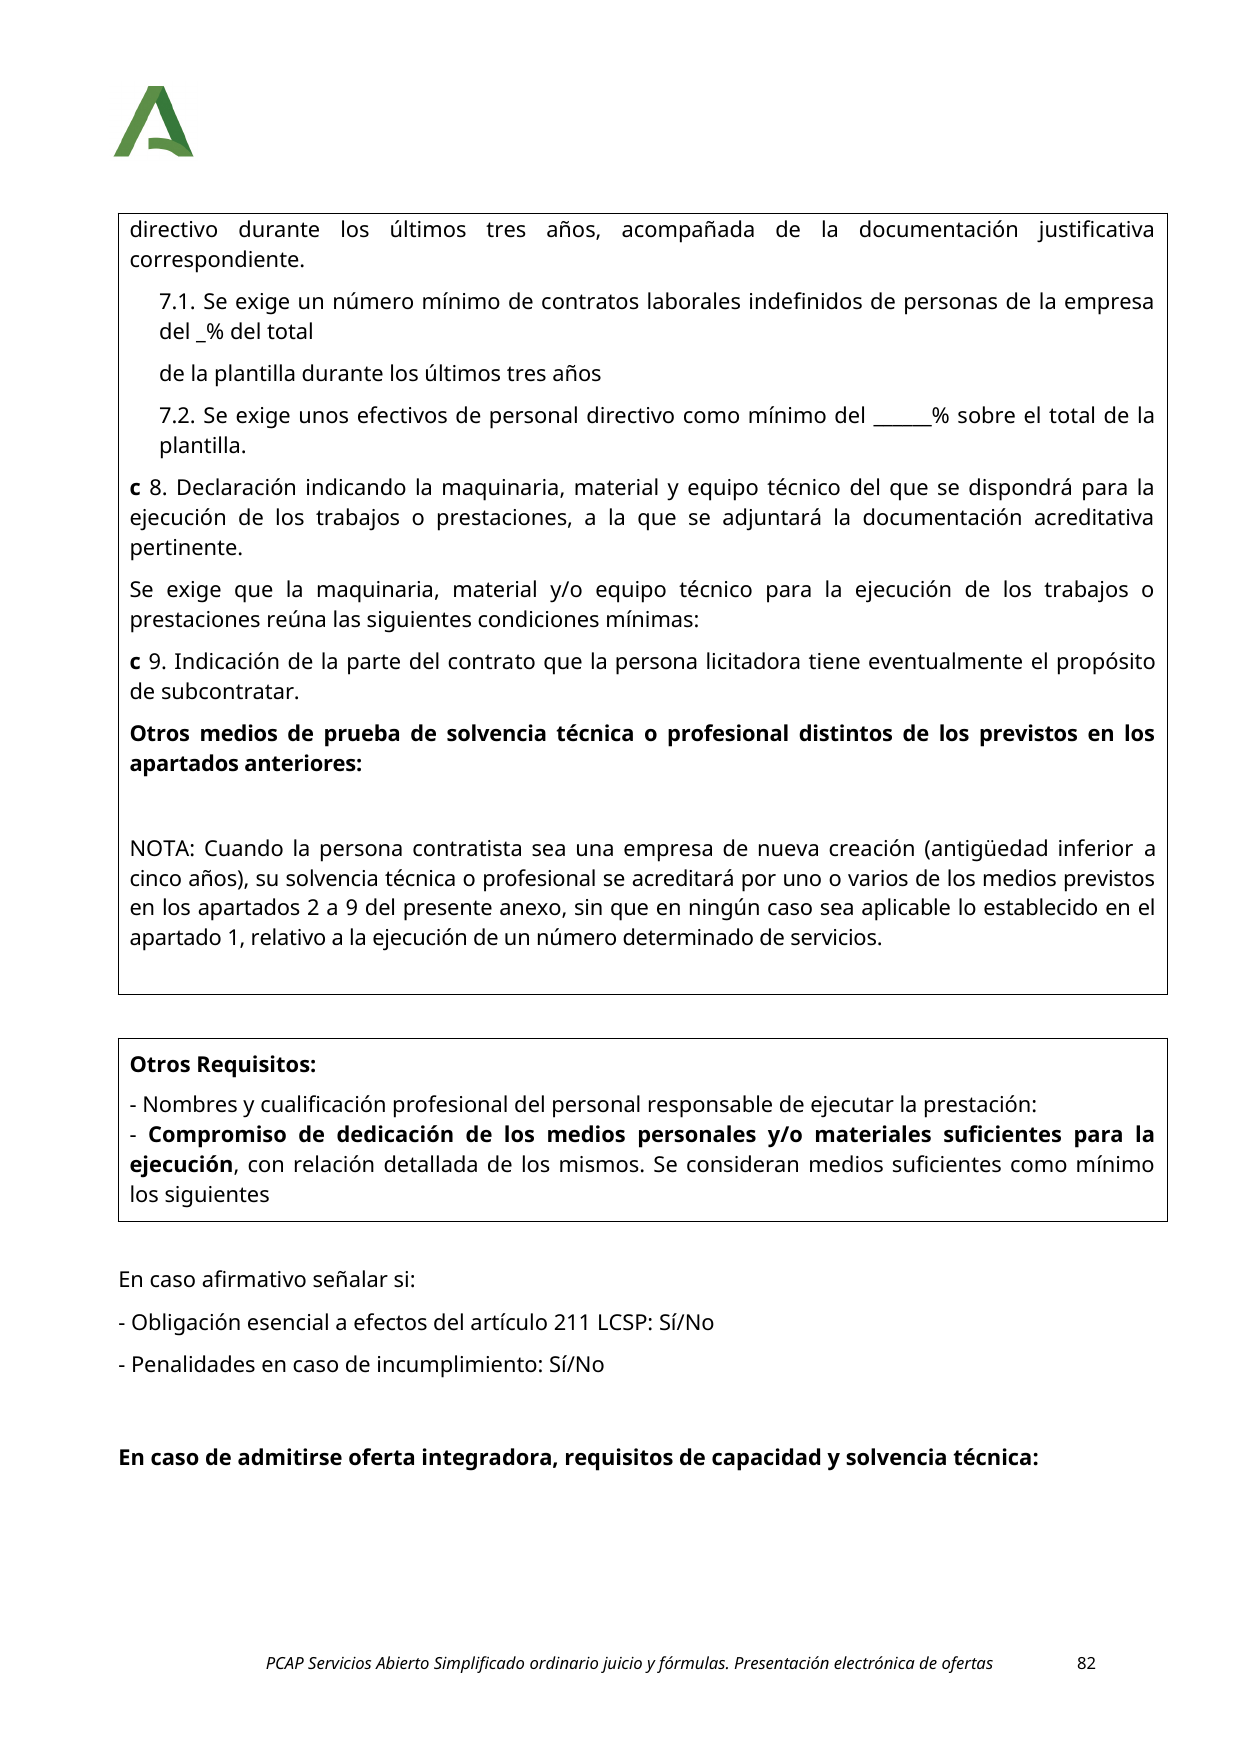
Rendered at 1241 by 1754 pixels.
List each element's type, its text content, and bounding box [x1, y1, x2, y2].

picture [109, 81, 198, 161]
table_header Otros Requisitos: - Nombres y cualificación profesional del personal responsable de ejecutar la prestación: - Compromiso de dedicación de los medios personales y/o materiales suficientes para la ejecución, con relación detallada de los mismos. Se consideran medios suficientes como mínimo los siguientes [119, 1039, 1167, 1221]
text En caso afirmativo señalar si: [118, 1264, 1104, 1294]
text En caso de admitirse oferta integradora, requisitos de capacidad y solvencia técnica: [118, 1442, 1104, 1471]
table_cell directivo durante los últimos tres años, acompañada de la documentación justificativa correspondiente. 7.1. Se exige un número mínimo de contratos laborales indefinidos de personas de la empresa del _% del total de la plantilla durante los últimos tres años 7.2. Se exige unos efectivos de personal directivo como mínimo del ______% sobre el total de la plantilla. c 8. Declaración indicando la maquinaria, material y equipo técnico del que se dispondrá para la ejecución de los trabajos o prestaciones, a la que se adjuntará la documentación acreditativa pertinente. Se exige que la maquinaria, material y/o equipo técnico para la ejecución de los trabajos o prestaciones reúna las siguientes condiciones mínimas: c 9. Indicación de la parte del contrato que la persona licitadora tiene eventualmente el propósito de subcontratar. Otros medios de prueba de solvencia técnica o profesional distintos de los previstos en los apartados anteriores: NOTA: Cuando la persona contratista sea una empresa de nueva creación (antigüedad inferior a cinco años), su solvencia técnica o profesional se acreditará por uno o varios de los medios previstos en los apartados 2 a 9 del presente anexo, sin que en ningún caso sea aplicable lo establecido en el apartado 1, relativo a la ejecución de un número determinado de servicios. [119, 214, 1167, 994]
text - Penalidades en caso de incumplimiento: Sí/No [118, 1349, 1104, 1378]
text - Obligación esencial a efectos del artículo 211 LCSP: Sí/No [118, 1306, 1104, 1336]
